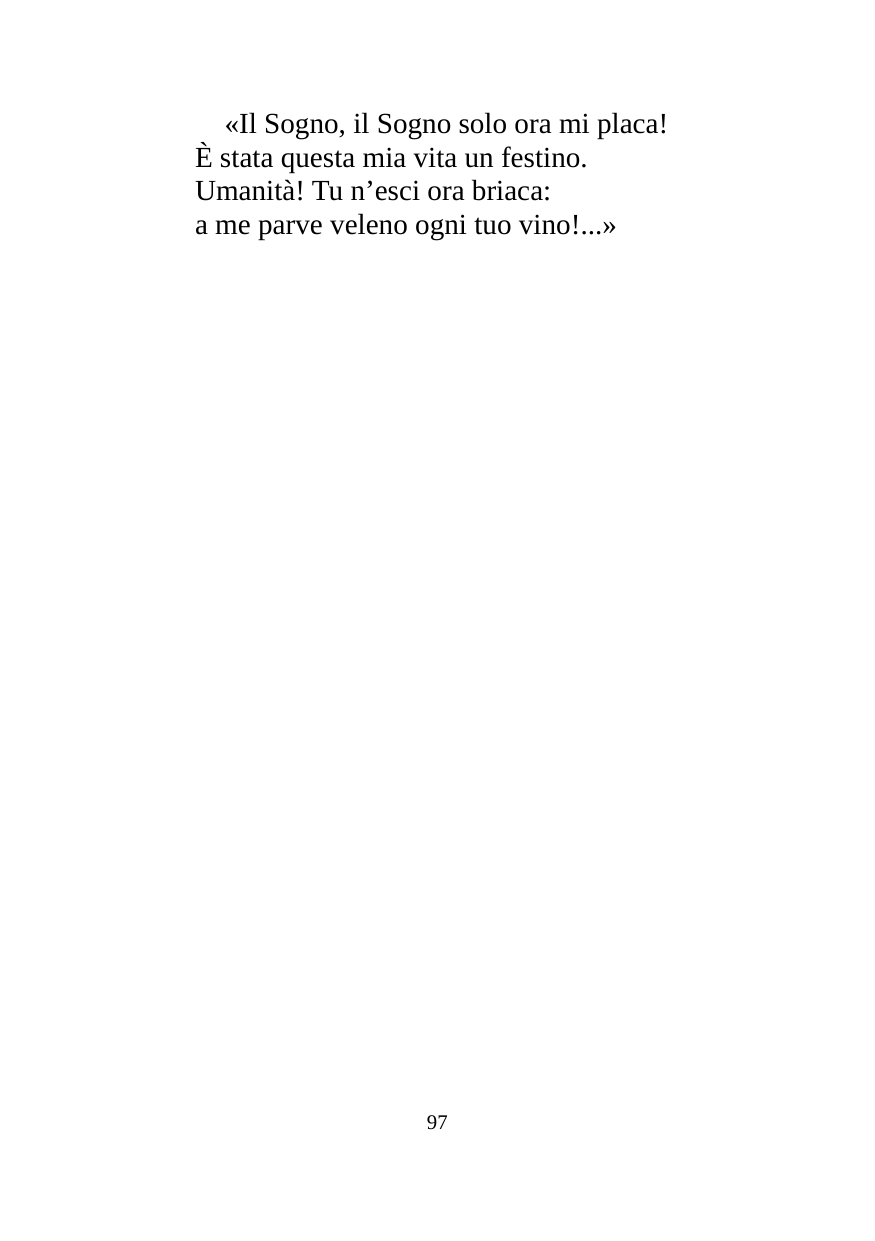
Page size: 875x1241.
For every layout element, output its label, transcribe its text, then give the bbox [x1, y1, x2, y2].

text «Il Sogno, il Sogno solo ora mi placa! È stata questa mia vita un festino. Umanità! Tu n’esci ora briaca: a me parve veleno ogni tuo vino!...» [195, 106, 768, 240]
